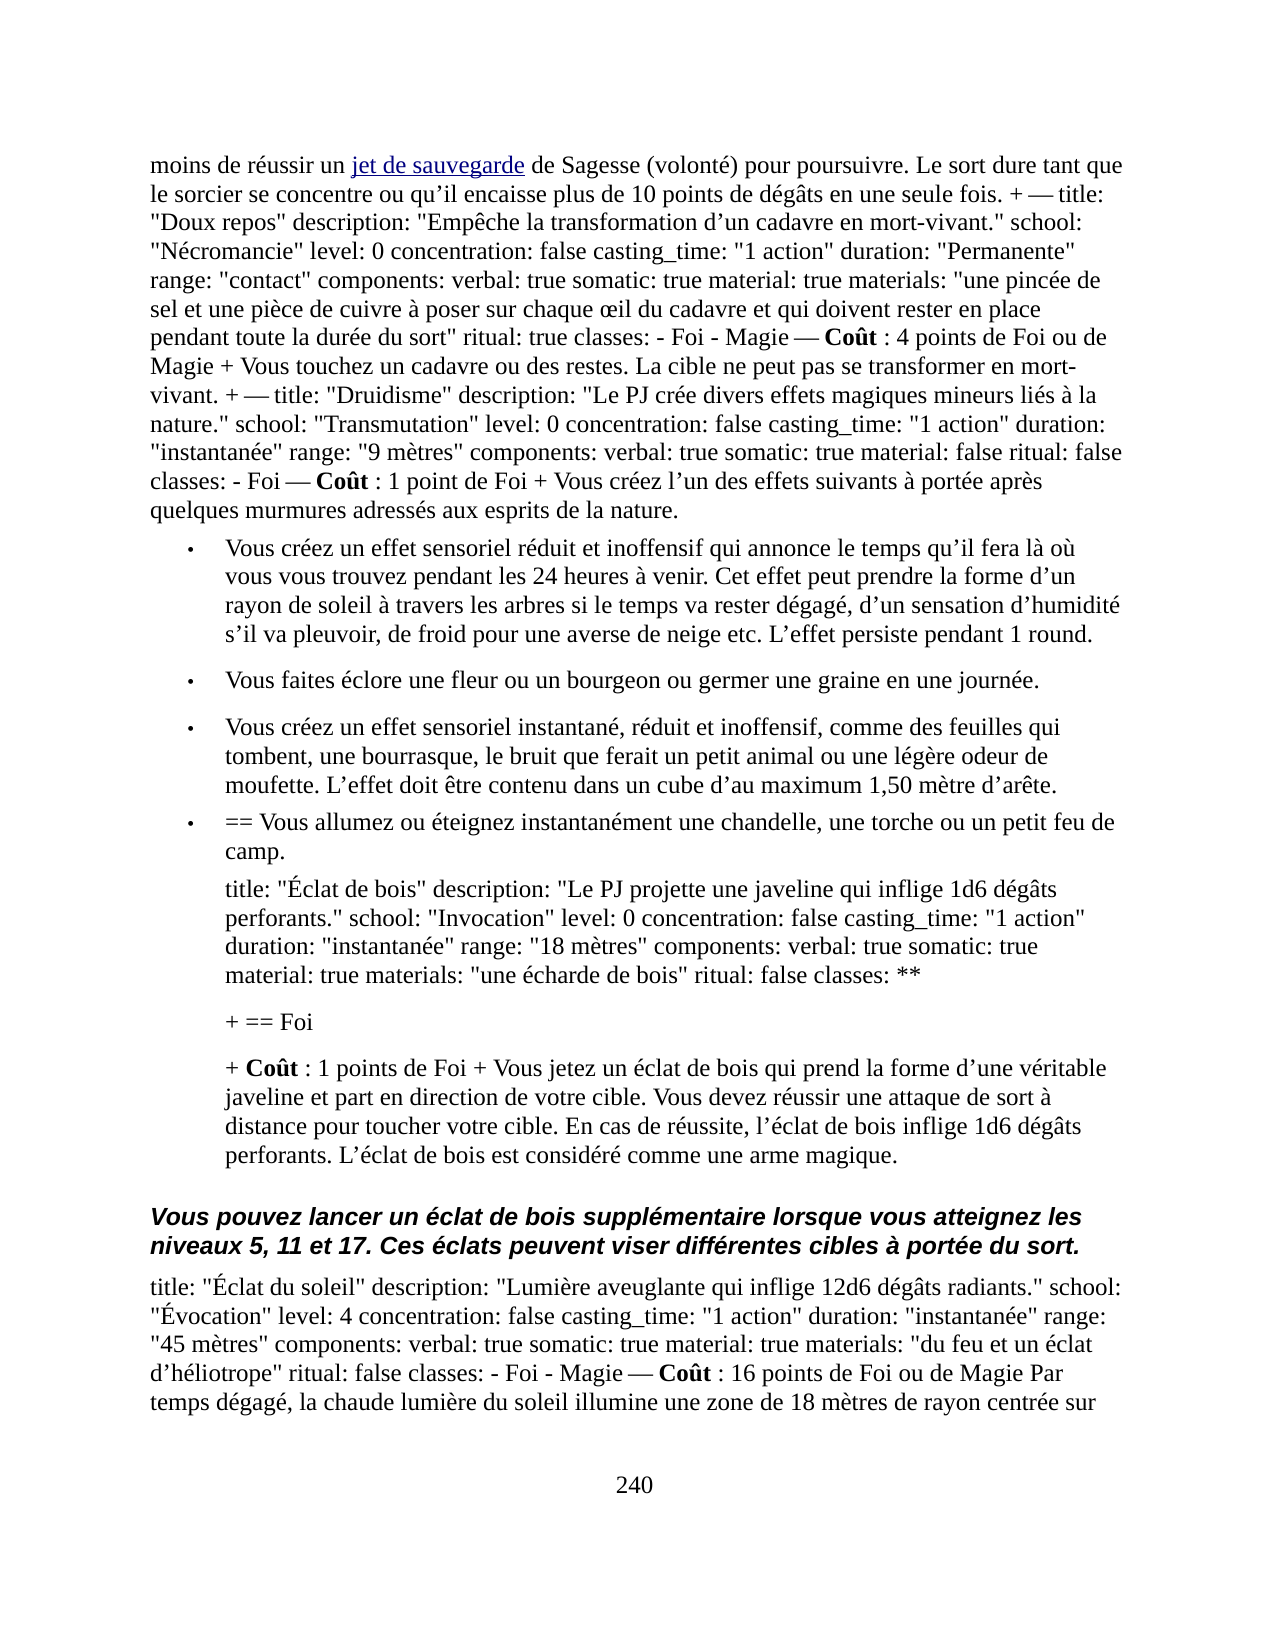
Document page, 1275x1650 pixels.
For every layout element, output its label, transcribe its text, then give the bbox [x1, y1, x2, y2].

list + Coût : 1 points de Foi + Vous jetez un éclat de bois qui prend la forme d’une véritable javeline et part en direction de votre cible. Vous devez réussir une attaque de sort à distance pour toucher votre cible. En cas de réussite, l’éclat de bois inflige 1d6 dégâts perforants. L’éclat de bois est considéré comme une arme magique. [187, 1053, 1125, 1168]
list + == Foi [187, 1007, 1125, 1036]
list Vous créez un effet sensoriel réduit et inoffensif qui annonce le temps qu’il fera là où vous vous trouvez pendant les 24 heures à venir. Cet effet peut prendre la forme d’un rayon de soleil à travers les arbres si le temps va rester dégagé, d’un sensation d’humidité s’il va pleuvoir, de froid pour une averse de neige etc. L’effet persiste pendant 1 round. [187, 533, 1125, 648]
list title: "Éclat de bois" description: "Le PJ projette une javeline qui inflige 1d6 dégâts perforants." school: "Invocation" level: 0 concentration: false casting_time: "1 action" duration: "instantanée" range: "18 mètres" components: verbal: true somatic: true material: true materials: "une écharde de bois" ritual: false classes: ** [187, 874, 1125, 989]
list == Vous allumez ou éteignez instantanément une chandelle, une torche ou un petit feu de camp. [187, 807, 1125, 865]
list Vous créez un effet sensoriel instantané, réduit et inoffensif, comme des feuilles qui tombent, une bourrasque, le bruit que ferait un petit animal ou une légère odeur de moufette. L’effet doit être contenu dans un cube d’au maximum 1,50 mètre d’arête. [187, 712, 1125, 798]
subtitle Vous pouvez lancer un éclat de bois supplémentaire lorsque vous atteignez les niveaux 5, 11 et 17. Ces éclats peuvent viser différentes cibles à portée du sort. [150, 1202, 1125, 1259]
text title: "Éclat du soleil" description: "Lumière aveuglante qui inflige 12d6 dégâts radiants." school: "Évocation" level: 4 concentration: false casting_time: "1 action" duration: "instantanée" range: "45 mètres" components: verbal: true somatic: true material: true materials: "du feu et un éclat d’héliotrope" ritual: false classes: - Foi - Magie — Coût : 16 points de Foi ou de Magie Par temps dégagé, la chaude lumière du soleil illumine une zone de 18 mètres de rayon centrée sur [150, 1272, 1125, 1416]
text moins de réussir un jet de sauvegarde de Sagesse (volonté) pour poursuivre. Le sort dure tant que le sorcier se concentre ou qu’il encaisse plus de 10 points de dégâts en une seule fois. + — title: "Doux repos" description: "Empêche la transformation d’un cadavre en mort-vivant." school: "Nécromancie" level: 0 concentration: false casting_time: "1 action" duration: "Permanente" range: "contact" components: verbal: true somatic: true material: true materials: "une pincée de sel et une pièce de cuivre à poser sur chaque œil du cadavre et qui doivent rester en place pendant toute la durée du sort" ritual: true classes: - Foi - Magie — Coût : 4 points de Foi ou de Magie + Vous touchez un cadavre ou des restes. La cible ne peut pas se transformer en mort-vivant. + — title: "Druidisme" description: "Le PJ crée divers effets magiques mineurs liés à la nature." school: "Transmutation" level: 0 concentration: false casting_time: "1 action" duration: "instantanée" range: "9 mètres" components: verbal: true somatic: true material: false ritual: false classes: - Foi — Coût : 1 point de Foi + Vous créez l’un des effets suivants à portée après quelques murmures adressés aux esprits de la nature. [150, 150, 1125, 524]
list Vous faites éclore une fleur ou un bourgeon ou germer une graine en une journée. [187, 666, 1125, 694]
